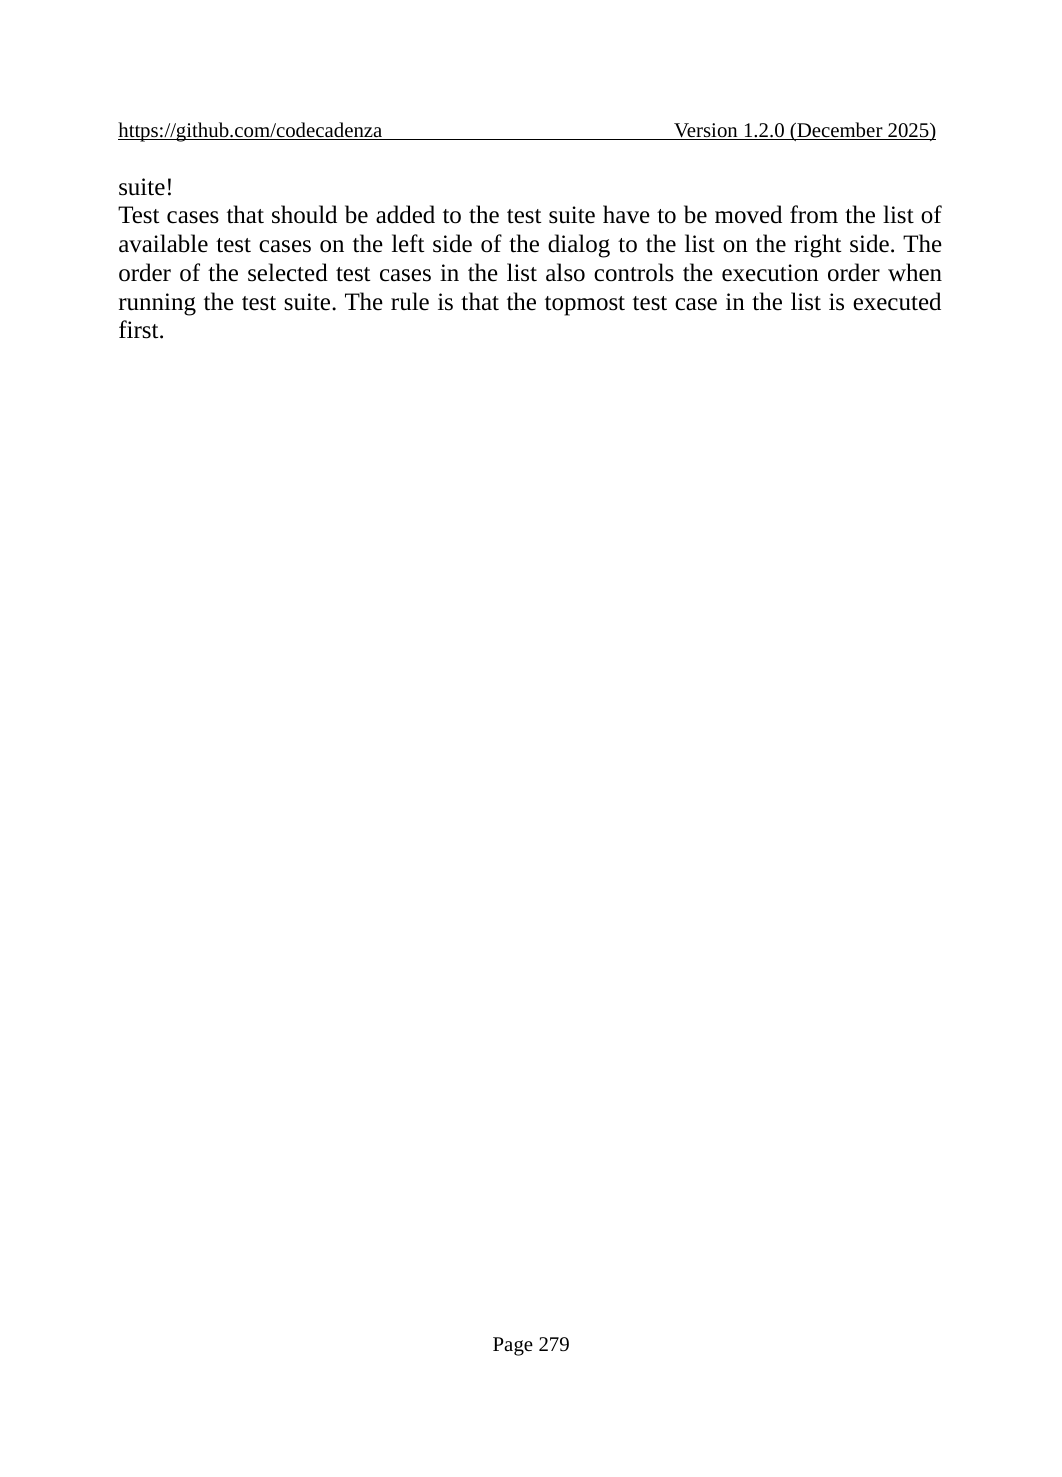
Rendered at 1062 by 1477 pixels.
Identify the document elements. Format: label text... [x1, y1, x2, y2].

text Test cases that should be added to the test suite have to be moved from the list of available test cases on the left side of the dialog to the list on the right side. The order of the selected test cases in the list also controls the execution order when running the test suite. The rule is that the topmost test case in the list is executed first. [118, 200, 944, 344]
text suite! [118, 172, 944, 200]
